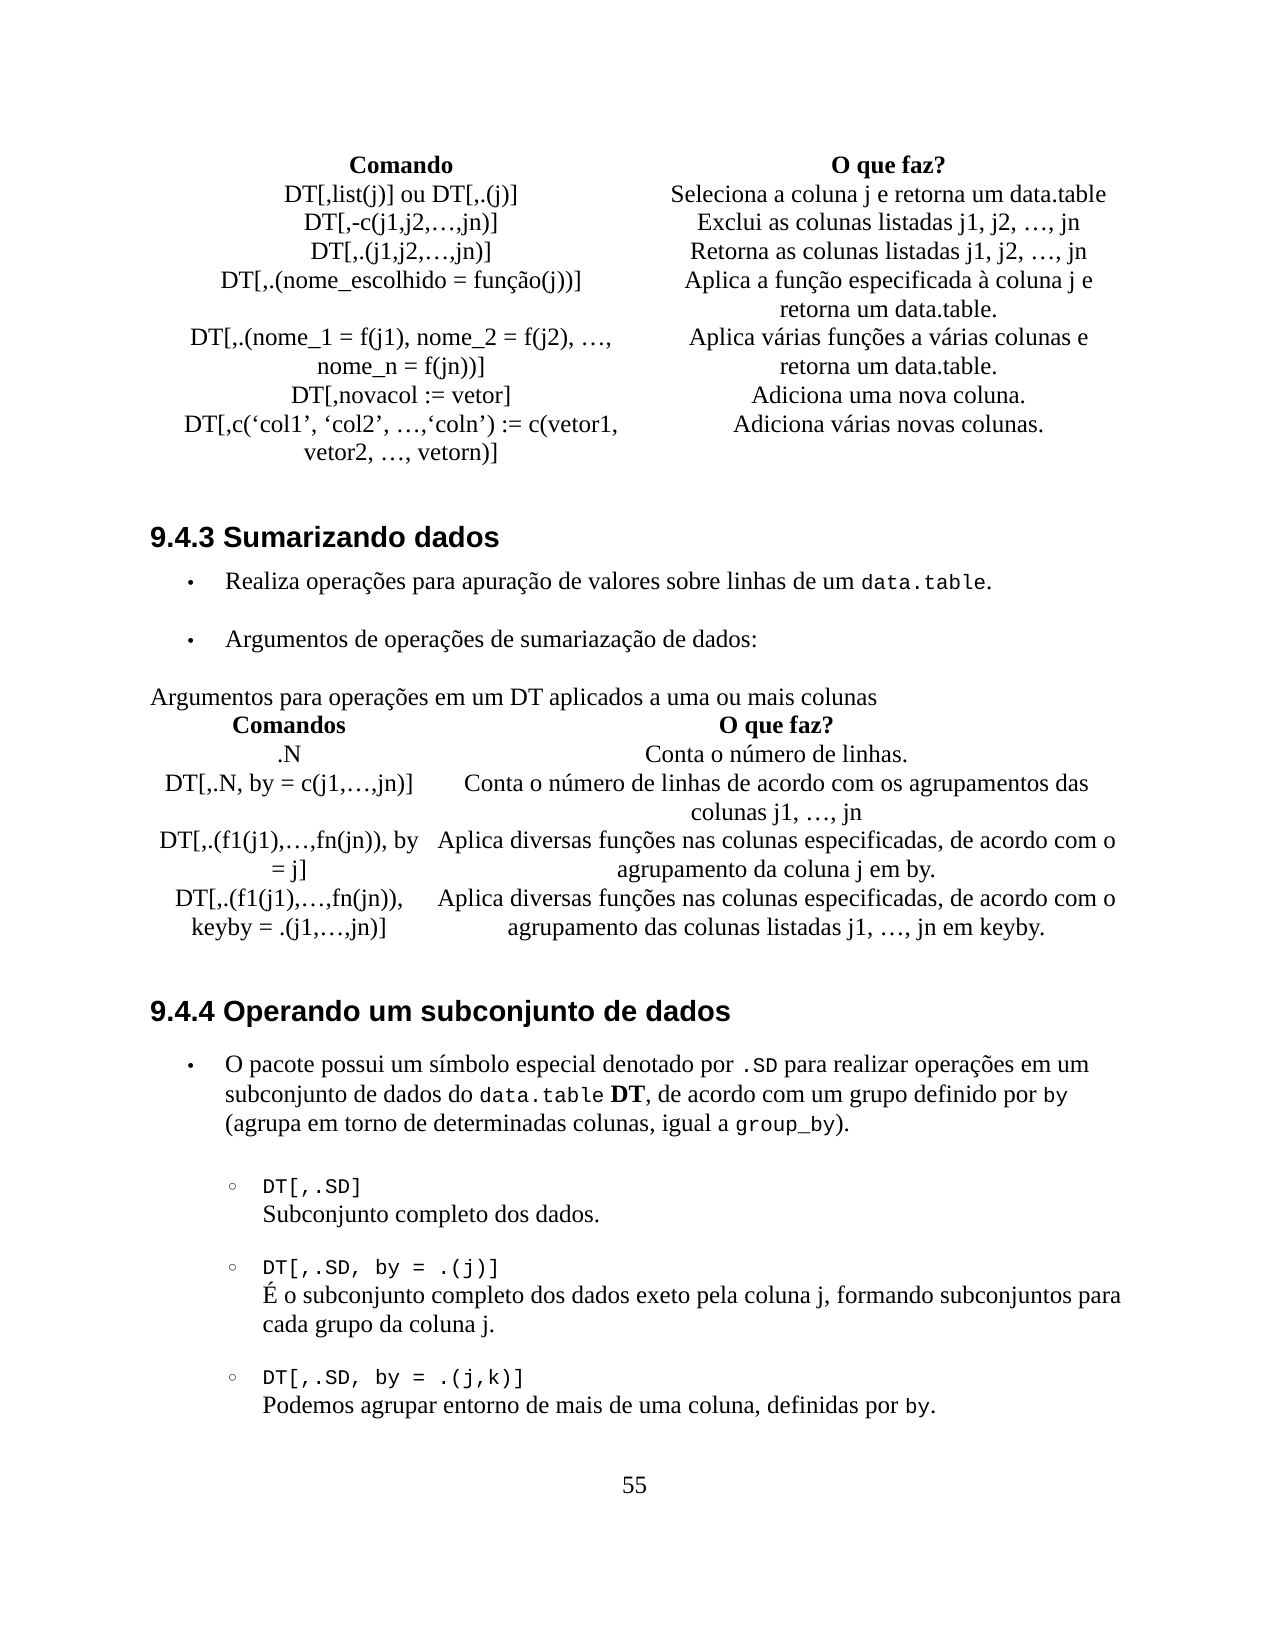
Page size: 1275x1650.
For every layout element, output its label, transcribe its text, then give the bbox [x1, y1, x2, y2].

table_cell Aplica diversas funções nas colunas especificadas, de acordo com o agrupamento da coluna j em by. [428, 826, 1125, 883]
table_header O que faz? [652, 150, 1125, 179]
table_cell Exclui as colunas listadas j1, j2, …, jn [652, 208, 1125, 236]
table_header O que faz? [428, 711, 1125, 739]
list DT[,.SD, by = .(j)] É o subconjunto completo dos dados exeto pela coluna j, formando subconjuntos para cada grupo da coluna j. [225, 1257, 1125, 1367]
table_cell .N [150, 739, 428, 768]
table_cell Retorna as colunas listadas j1, j2, …, jn [652, 236, 1125, 265]
table_cell DT[,.N, by = c(j1,…,jn)] [150, 768, 428, 826]
list Realiza operações para apuração de valores sobre linhas de um data.table. [187, 566, 1125, 624]
table_cell DT[,c(‘col1’, ‘col2’, …,‘coln’) := c(vetor1, vetor2, …, vetorn)] [150, 409, 652, 466]
table_cell Adiciona várias novas colunas. [652, 409, 1125, 466]
table_cell Conta o número de linhas. [428, 739, 1125, 768]
subtitle 9.4.3 Sumarizando dados [150, 520, 1125, 553]
subtitle 9.4.4 Operando um subconjunto de dados [150, 994, 1125, 1028]
table_cell DT[,novacol := vetor] [150, 380, 652, 409]
table_cell DT[,.(nome_1 = f(j1), nome_2 = f(j2), …, nome_n = f(jn))] [150, 323, 652, 380]
table_cell DT[,-c(j1,j2,…,jn)] [150, 208, 652, 236]
table_cell Aplica diversas funções nas colunas especificadas, de acordo com o agrupamento das colunas listadas j1, …, jn em keyby. [428, 883, 1125, 941]
table_cell DT[,.(nome_escolhido = função(j))] [150, 265, 652, 322]
table_cell DT[,list(j)] ou DT[,.(j)] [150, 179, 652, 207]
table_cell Adiciona uma nova coluna. [652, 380, 1125, 409]
list DT[,.SD, by = .(j,k)] Podemos agrupar entorno de mais de uma coluna, definidas por by. [225, 1367, 1125, 1420]
text Argumentos para operações em um DT aplicados a uma ou mais colunas [150, 682, 1125, 711]
table_header Comandos [150, 711, 428, 739]
table_header Comando [150, 150, 652, 179]
table_cell Aplica várias funções a várias colunas e retorna um data.table. [652, 323, 1125, 380]
list DT[,.SD] Subconjunto completo dos dados. [225, 1176, 1125, 1257]
list O pacote possui um símbolo especial denotado por .SD para realizar operações em um subconjunto de dados do data.table DT, de acordo com um grupo definido por by (agrupa em torno de determinadas colunas, igual a group_by). [187, 1049, 1125, 1167]
table_cell DT[,.(f1(j1),…,fn(jn)), keyby = .(j1,…,jn)] [150, 883, 428, 941]
table_cell Conta o número de linhas de acordo com os agrupamentos das colunas j1, …, jn [428, 768, 1125, 826]
table_cell DT[,.(f1(j1),…,fn(jn)), by = j] [150, 826, 428, 883]
table_cell Aplica a função especificada à coluna j e retorna um data.table. [652, 265, 1125, 322]
list Argumentos de operações de sumariazação de dados: [187, 624, 1125, 682]
table_cell DT[,.(j1,j2,…,jn)] [150, 236, 652, 265]
table_cell Seleciona a coluna j e retorna um data.table [652, 179, 1125, 207]
